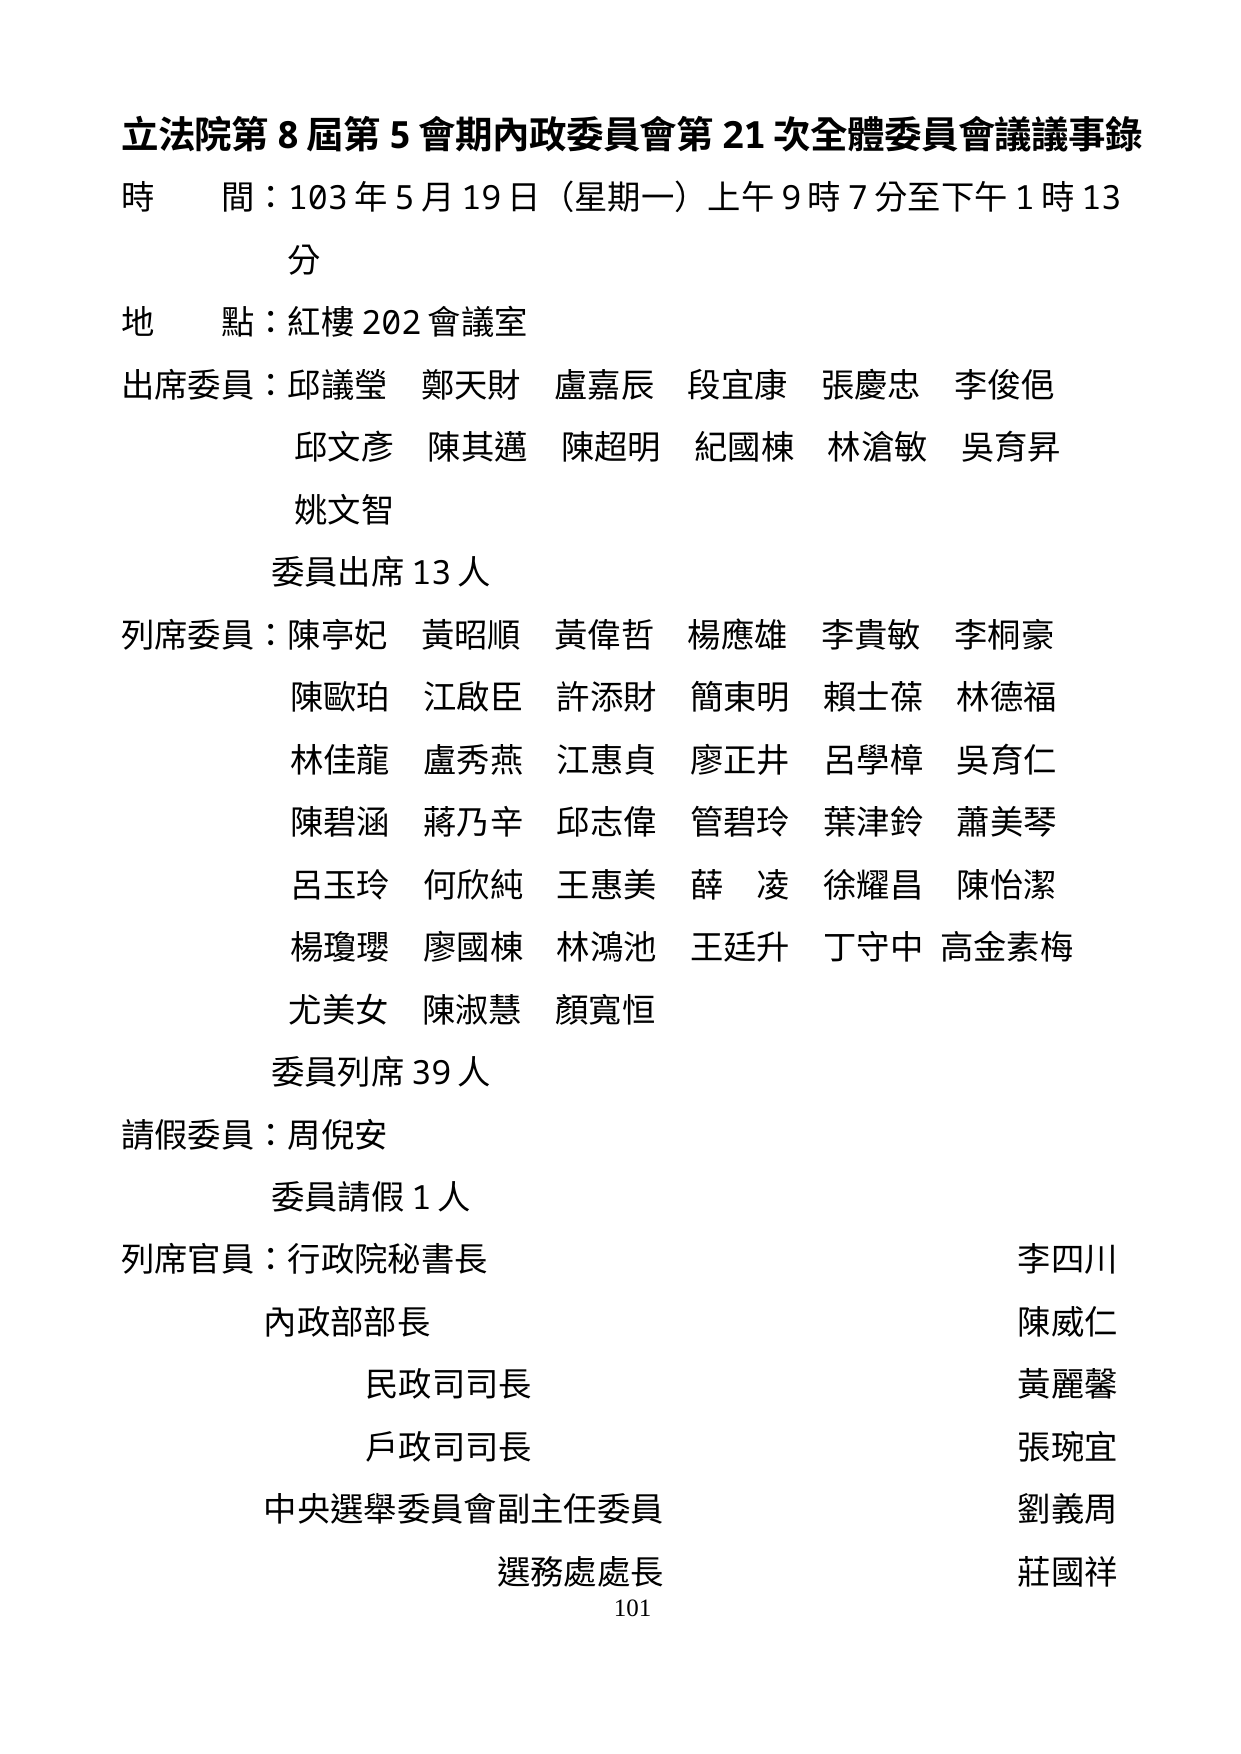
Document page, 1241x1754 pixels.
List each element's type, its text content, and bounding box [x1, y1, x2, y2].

text 列席委員：陳亭妃 黃昭順 黃偉哲 楊應雄 李貴敏 李桐豪 陳歐珀 江啟臣 許添財 簡東明 賴士葆 林德福 林佳龍 盧秀燕 江惠貞 廖正井 呂學樟 吳育仁 陳碧涵 蔣乃辛 邱志偉 管碧玲 葉津鈴 蕭美琴 呂玉玲 何欣純 王惠美 薛 凌 徐耀昌 陳怡潔 楊瓊瓔 廖國棟 林鴻池 王廷升 丁守中 高金素梅 [121, 591, 1078, 966]
text 選務處處長 莊國祥 [263, 1528, 1118, 1591]
text 出席委員：邱議瑩 鄭天財 盧嘉辰 段宜康 張慶忠 李俊俋 邱文彥 陳其邁 陳超明 紀國棟 林滄敏 吳育昇 姚文智 [121, 341, 1068, 528]
text 立法院第8屆第5會期內政委員會第21次全體委員會議議事錄 [121, 91, 1144, 153]
text 中央選舉委員會副主任委員 劉義周 [263, 1466, 1118, 1528]
text 戶政司司長 張琬宜 [265, 1403, 1118, 1466]
text 尤美女 陳淑慧 顏寬恒 [288, 966, 1078, 1028]
text 委員出席13人 [271, 528, 1144, 591]
text 列席官員：行政院秘書長 李四川 [121, 1216, 1118, 1278]
text 民政司司長 黃麗馨 [265, 1341, 1118, 1403]
text 請假委員：周倪安 [121, 1091, 1144, 1153]
text 委員請假1人 [271, 1153, 1144, 1216]
text 委員列席39人 [271, 1028, 1144, 1091]
text 內政部部長 陳威仁 [263, 1278, 1118, 1341]
text 時 間：103年5月19日（星期一）上午9時7分至下午1時13分 [121, 153, 1144, 278]
text 地 點：紅樓202會議室 [121, 278, 1144, 341]
